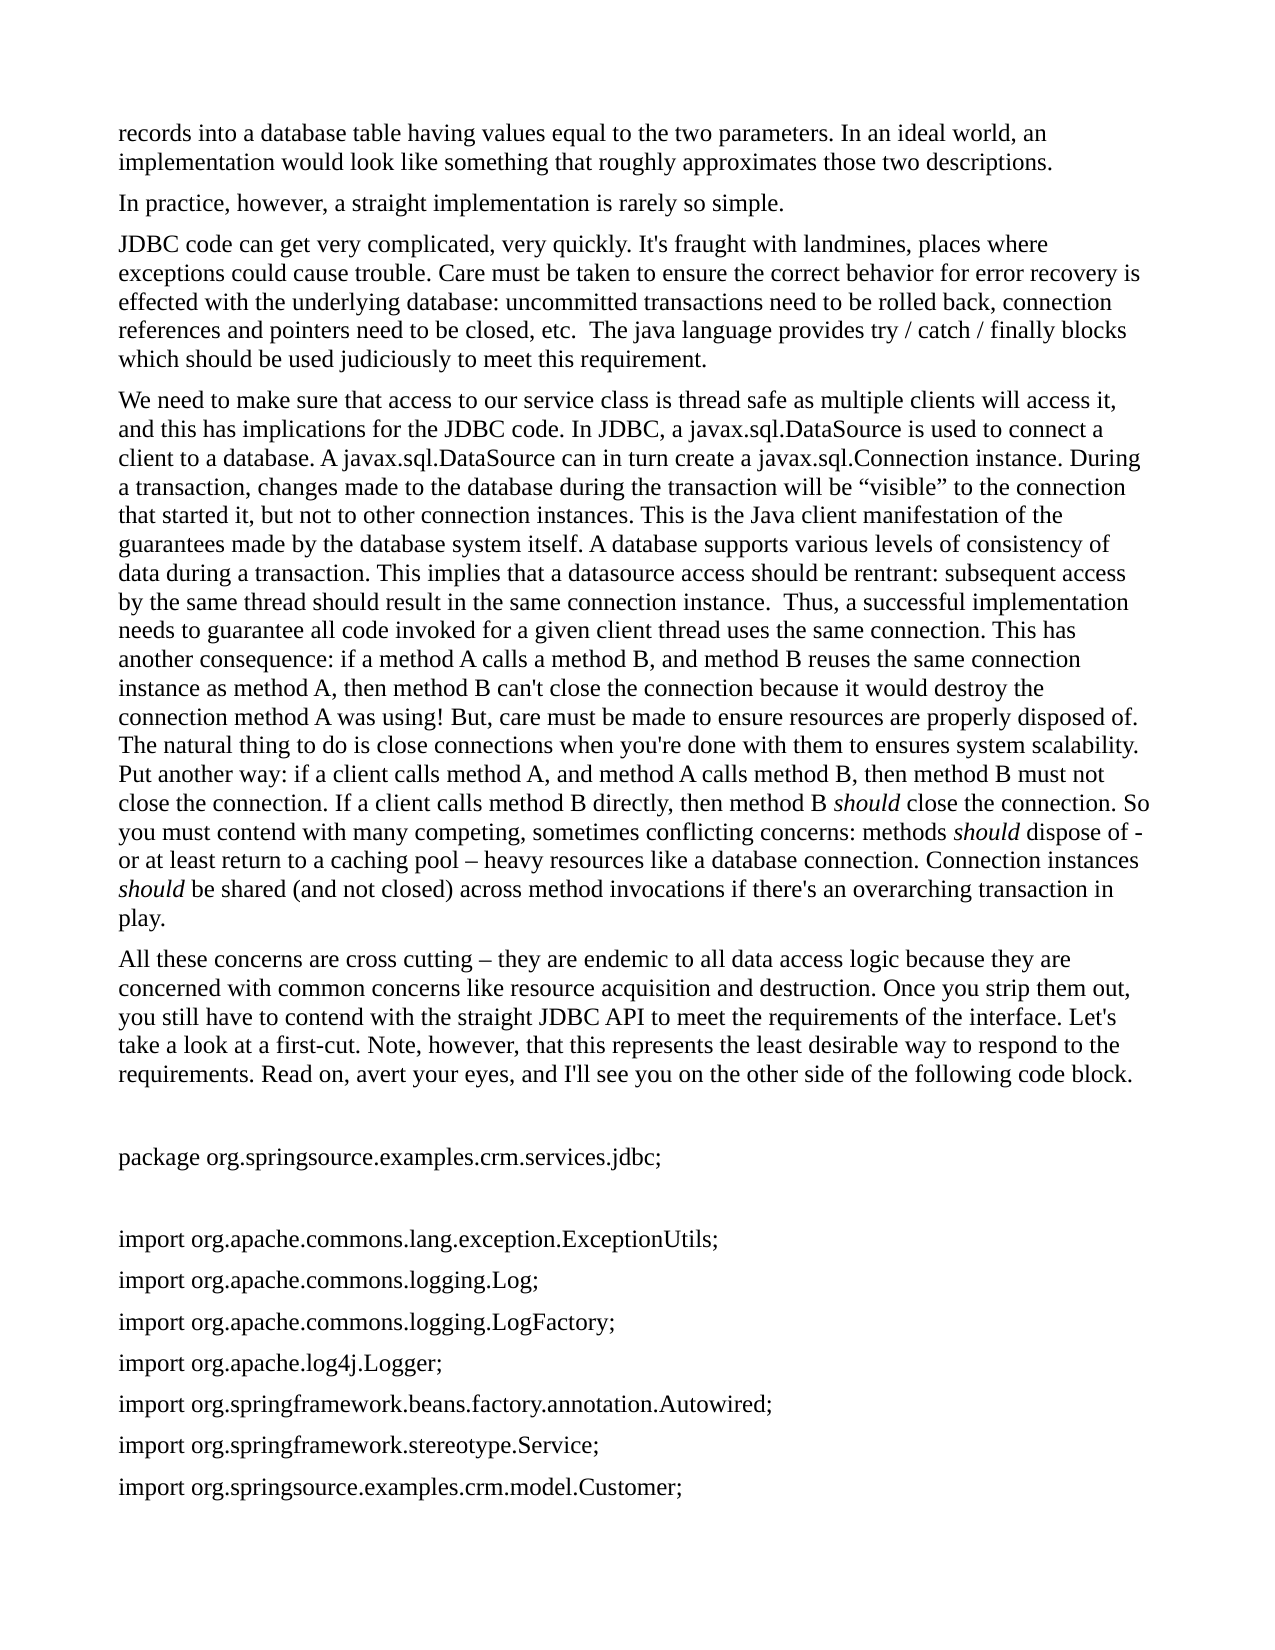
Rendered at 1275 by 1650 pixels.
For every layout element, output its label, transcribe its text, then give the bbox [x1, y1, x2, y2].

text package org.springsource.examples.crm.services.jdbc; [118, 1142, 1157, 1171]
text In practice, however, a straight implementation is rarely so simple. [118, 188, 1157, 217]
text import org.apache.commons.logging.LogFactory; [118, 1307, 1157, 1336]
text We need to make sure that access to our service class is thread safe as multiple clients will access it, and this has implications for the JDBC code. In JDBC, a javax.sql.DataSource is used to connect a client to a database. A javax.sql.DataSource can in turn create a javax.sql.Connection instance. During a transaction, changes made to the database during the transaction will be “visible” to the connection that started it, but not to other connection instances. This is the Java client manifestation of the guarantees made by the database system itself. A database supports various levels of consistency of data during a transaction. This implies that a datasource access should be rentrant: subsequent access by the same thread should result in the same connection instance. Thus, a successful implementation needs to guarantee all code invoked for a given client thread uses the same connection. This has another consequence: if a method A calls a method B, and method B reuses the same connection instance as method A, then method B can't close the connection because it would destroy the connection method A was using! But, care must be made to ensure resources are properly disposed of. The natural thing to do is close connections when you're done with them to ensures system scalability. Put another way: if a client calls method A, and method A calls method B, then method B must not close the connection. If a client calls method B directly, then method B should close the connection. So you must contend with many competing, sometimes conflicting concerns: methods should dispose of - or at least return to a caching pool – heavy resources like a database connection. Connection instances should be shared (and not closed) across method invocations if there's an overarching transaction in play. [118, 386, 1157, 932]
text records into a database table having values equal to the two parameters. In an ideal world, an implementation would look like something that roughly approximates those two descriptions. [118, 118, 1157, 176]
text import org.springsource.examples.crm.model.Customer; [118, 1472, 1157, 1501]
text import org.apache.commons.lang.exception.ExceptionUtils; [118, 1224, 1157, 1253]
text import org.springframework.stereotype.Service; [118, 1431, 1157, 1459]
text import org.apache.log4j.Logger; [118, 1348, 1157, 1377]
text All these concerns are cross cutting – they are endemic to all data access logic because they are concerned with common concerns like resource acquisition and destruction. Once you strip them out, you still have to contend with the straight JDBC API to meet the requirements of the interface. Let's take a look at a first-cut. Note, however, that this represents the least desirable way to respond to the requirements. Read on, avert your eyes, and I'll see you on the other side of the following code block. [118, 944, 1157, 1088]
text import org.springframework.beans.factory.annotation.Autowired; [118, 1389, 1157, 1418]
text import org.apache.commons.logging.Log; [118, 1266, 1157, 1294]
text JDBC code can get very complicated, very quickly. It's fraught with landmines, places where exceptions could cause trouble. Care must be taken to ensure the correct behavior for error recovery is effected with the underlying database: uncommitted transactions need to be rolled back, connection references and pointers need to be closed, etc. The java language provides try / catch / finally blocks which should be used judiciously to meet this requirement. [118, 229, 1157, 373]
